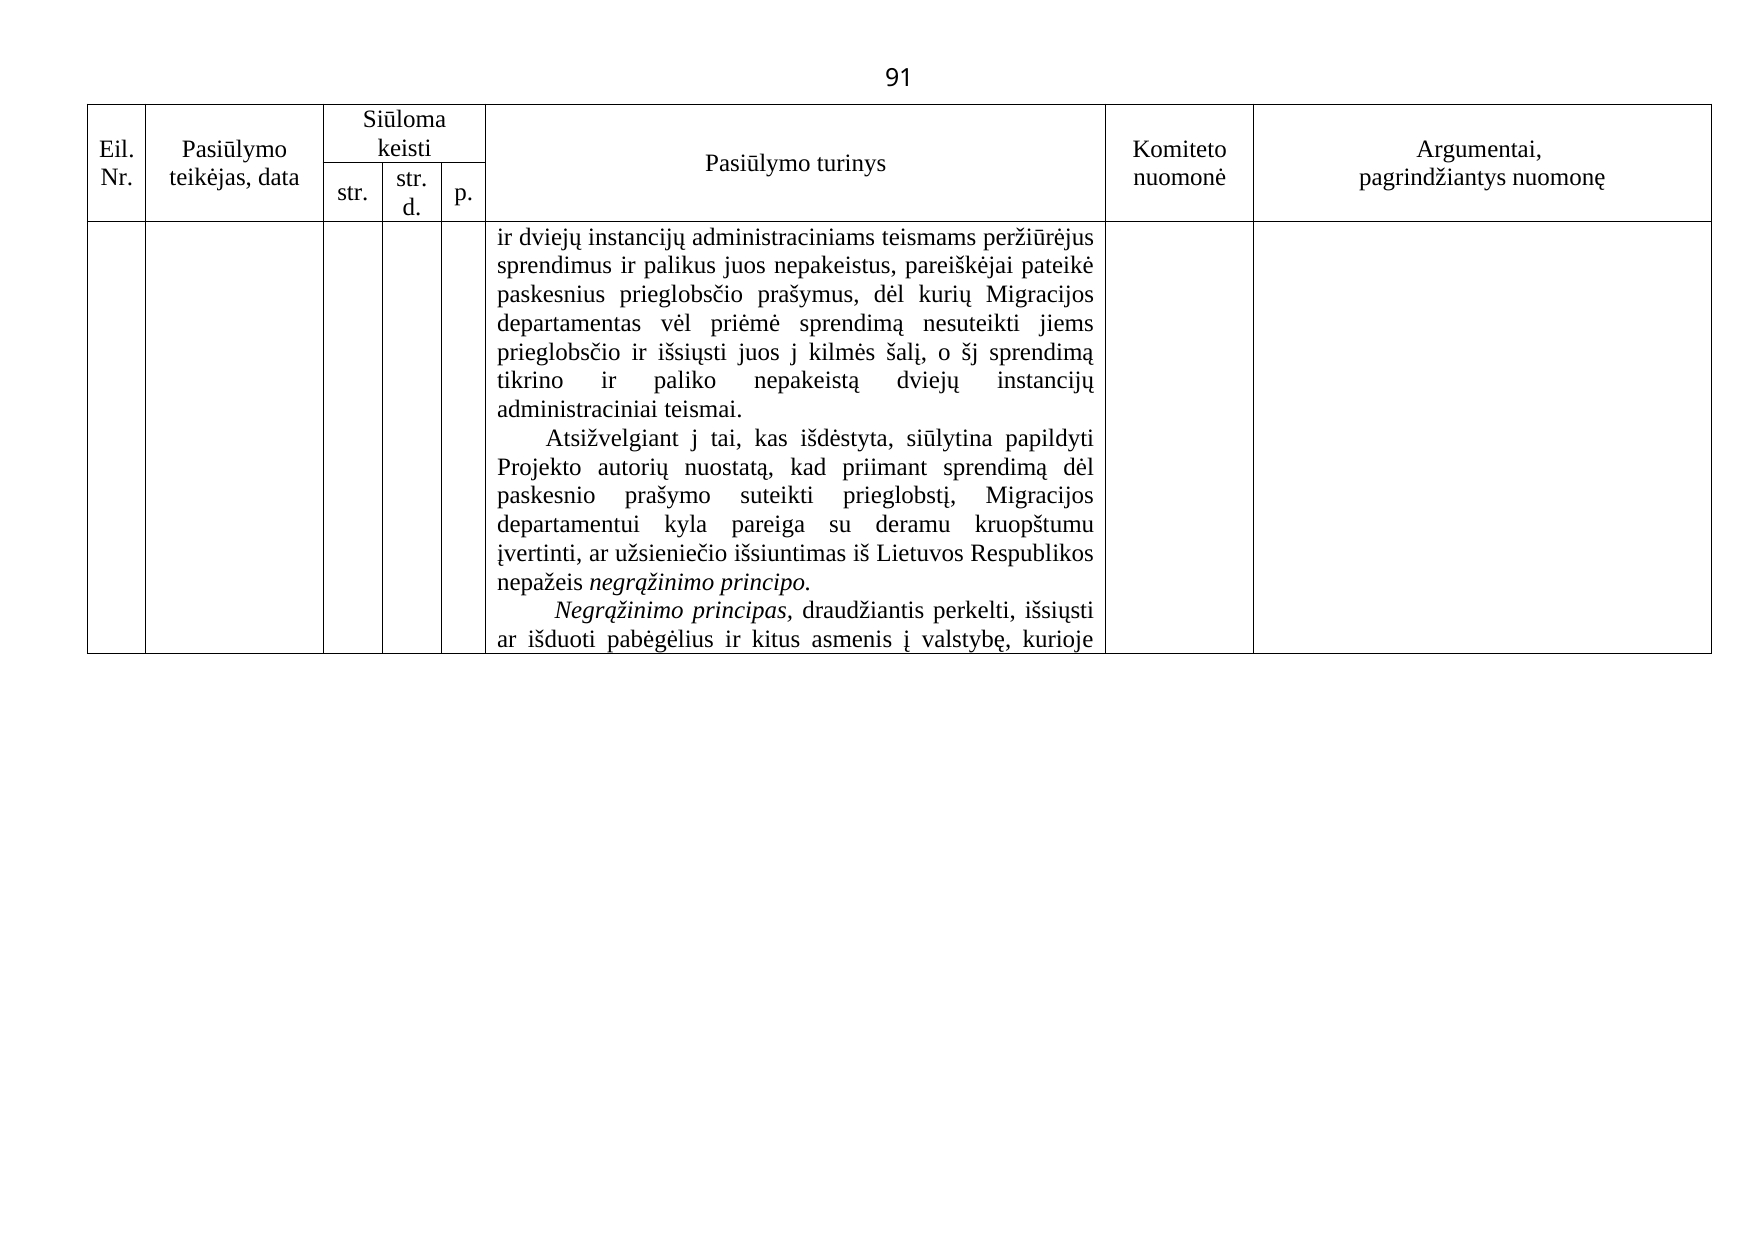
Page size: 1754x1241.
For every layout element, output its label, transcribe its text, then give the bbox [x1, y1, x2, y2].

table_header Eil. Nr. [88, 105, 145, 221]
table_cell [383, 222, 441, 653]
table_cell [1106, 222, 1253, 653]
table_cell ir dviejų instancijų administraciniams teismams peržiūrėjus sprendimus ir palikus juos nepakeistus, pareiškėjai pateikė paskesnius prieglobsčio prašymus, dėl kurių Migracijos departamentas vėl priėmė sprendimą nesuteikti jiems prieglobsčio ir išsiųsti juos j kilmės šalį, o šj sprendimą tikrino ir paliko nepakeistą dviejų instancijų administraciniai teismai. Atsižvelgiant j tai, kas išdėstyta, siūlytina papildyti Projekto autorių nuostatą, kad priimant sprendimą dėl paskesnio prašymo suteikti prieglobstį, Migracijos departamentui kyla pareiga su deramu kruopštumu įvertinti, ar užsieniečio išsiuntimas iš Lietuvos Respublikos nepažeis negrąžinimo principo. Negrąžinimo principas, draudžiantis perkelti, išsiųsti ar išduoti pabėgėlius ir kitus asmenis į valstybę, kurioje [486, 222, 1105, 653]
table_cell p. [442, 163, 485, 221]
table_header Siūloma keisti [324, 105, 485, 162]
table_cell [324, 222, 382, 653]
table_header Komiteto nuomonė [1106, 105, 1253, 221]
table_header Pasiūlymo teikėjas, data [146, 105, 323, 221]
table_cell [146, 222, 323, 653]
table_header Pasiūlymo turinys [486, 105, 1105, 221]
table_cell [442, 222, 485, 653]
table_header Argumentai, pagrindžiantys nuomonę [1254, 105, 1711, 221]
table_cell str. d. [383, 163, 441, 221]
table_cell [88, 222, 145, 653]
table_cell str. [324, 163, 382, 221]
table_cell [1254, 222, 1711, 653]
